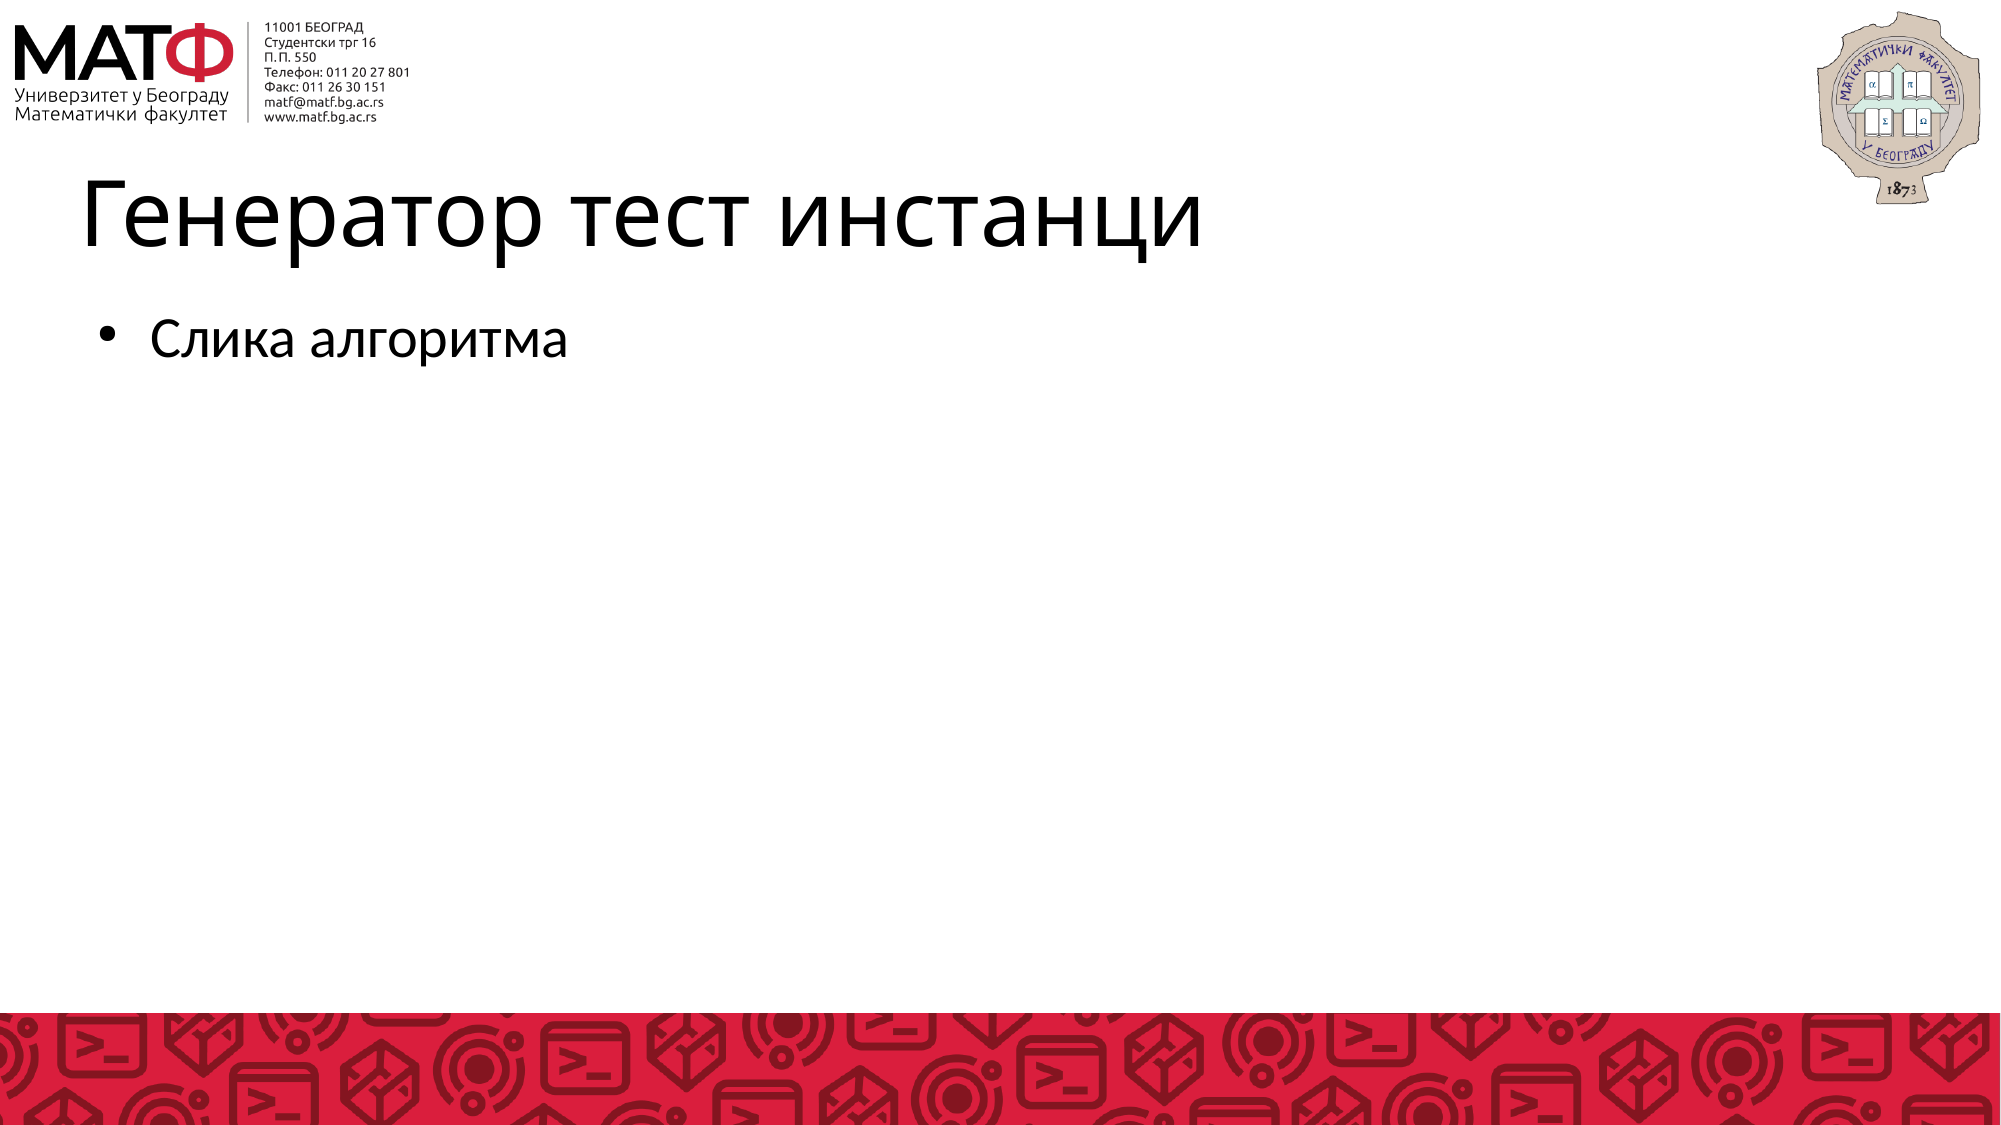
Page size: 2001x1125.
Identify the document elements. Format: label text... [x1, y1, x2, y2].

picture [0, 1013, 2001, 1125]
picture [0, 0, 435, 147]
list Слика алгоритма [64, 299, 1861, 1014]
picture [1948, 0, 1995, 225]
title Генератор тест инстанци [64, 155, 1863, 278]
